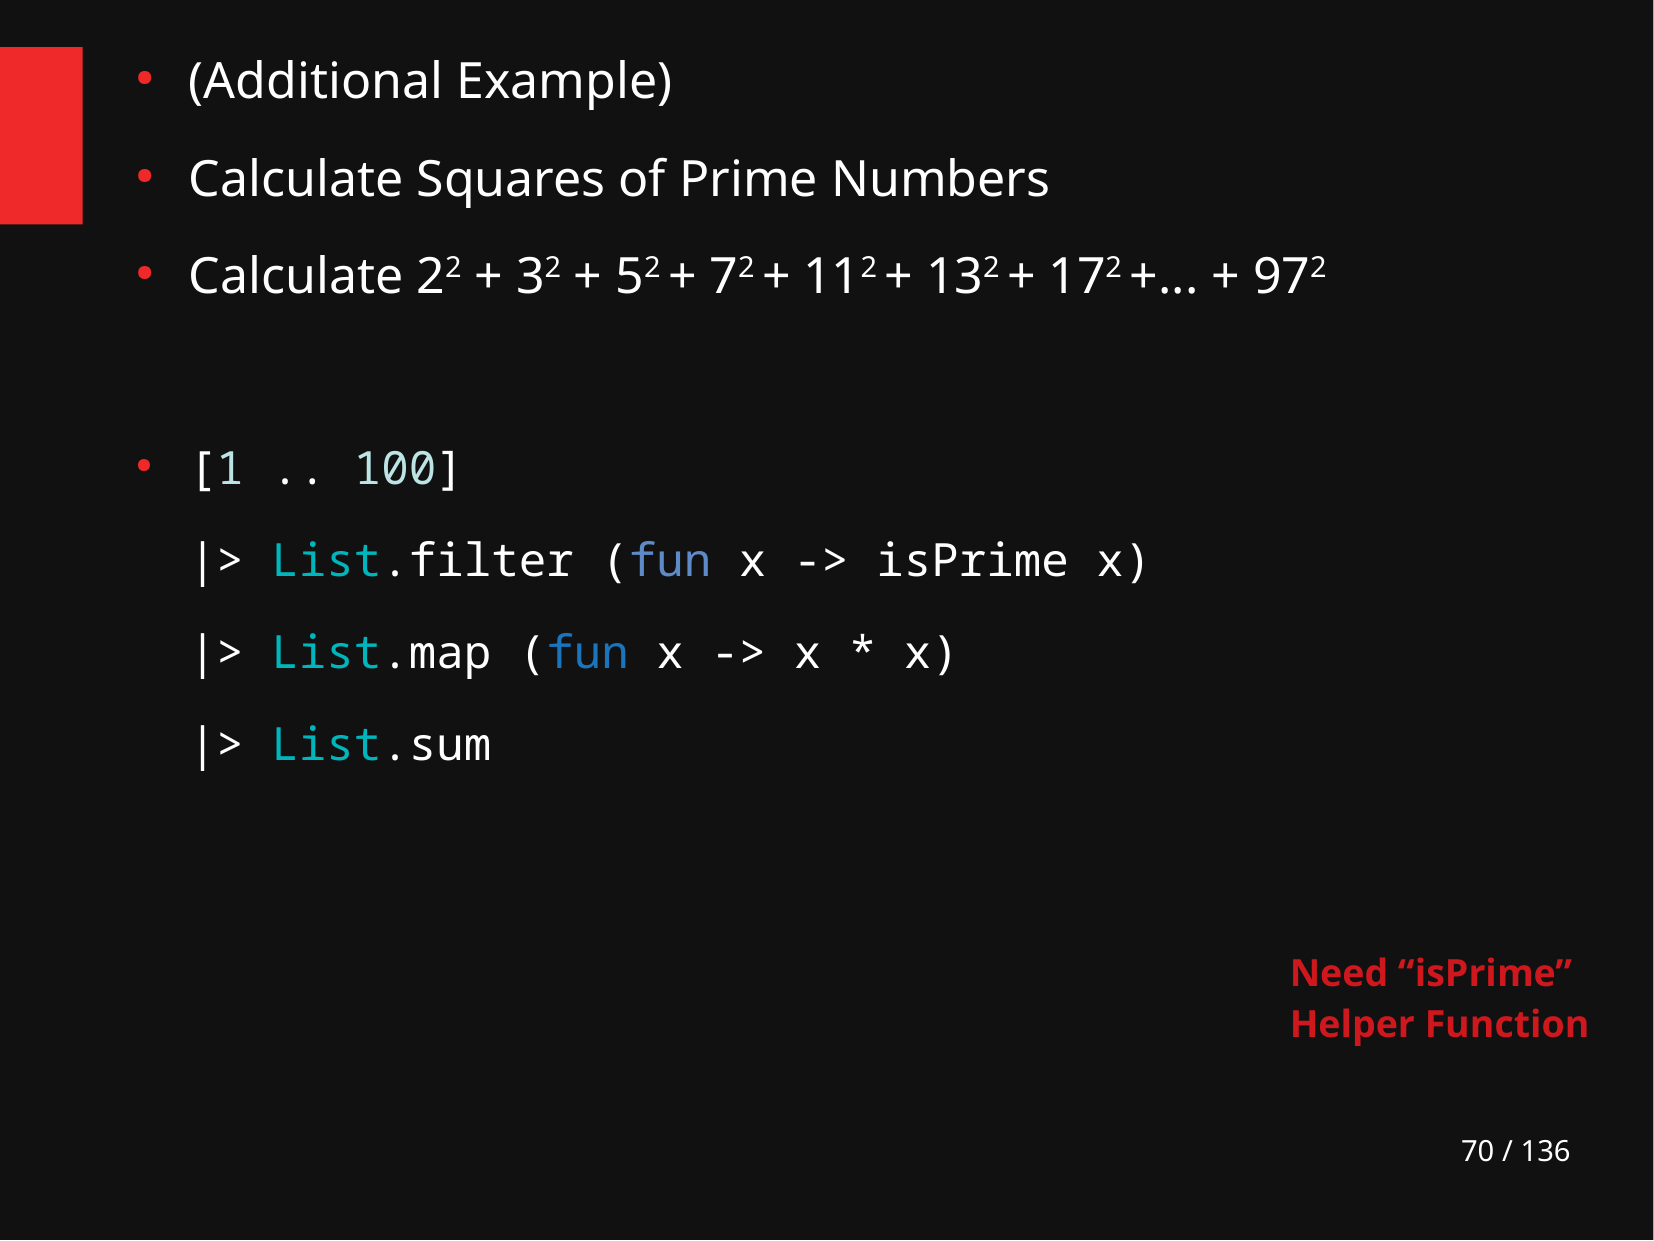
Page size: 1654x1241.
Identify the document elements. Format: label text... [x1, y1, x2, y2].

text_box Need “isPrime” Helper Function [1275, 939, 1654, 1081]
list (Additional Example) Calculate Squares of Prime Numbers Calculate 22 + 32 + 52 + 72 + 112 + 132 + 172 +... + 972 [1 .. 100] |> List.filter (fun x -> isPrime x) |> List.map (fun x -> x * x) |> List.sum [118, 45, 1536, 1074]
